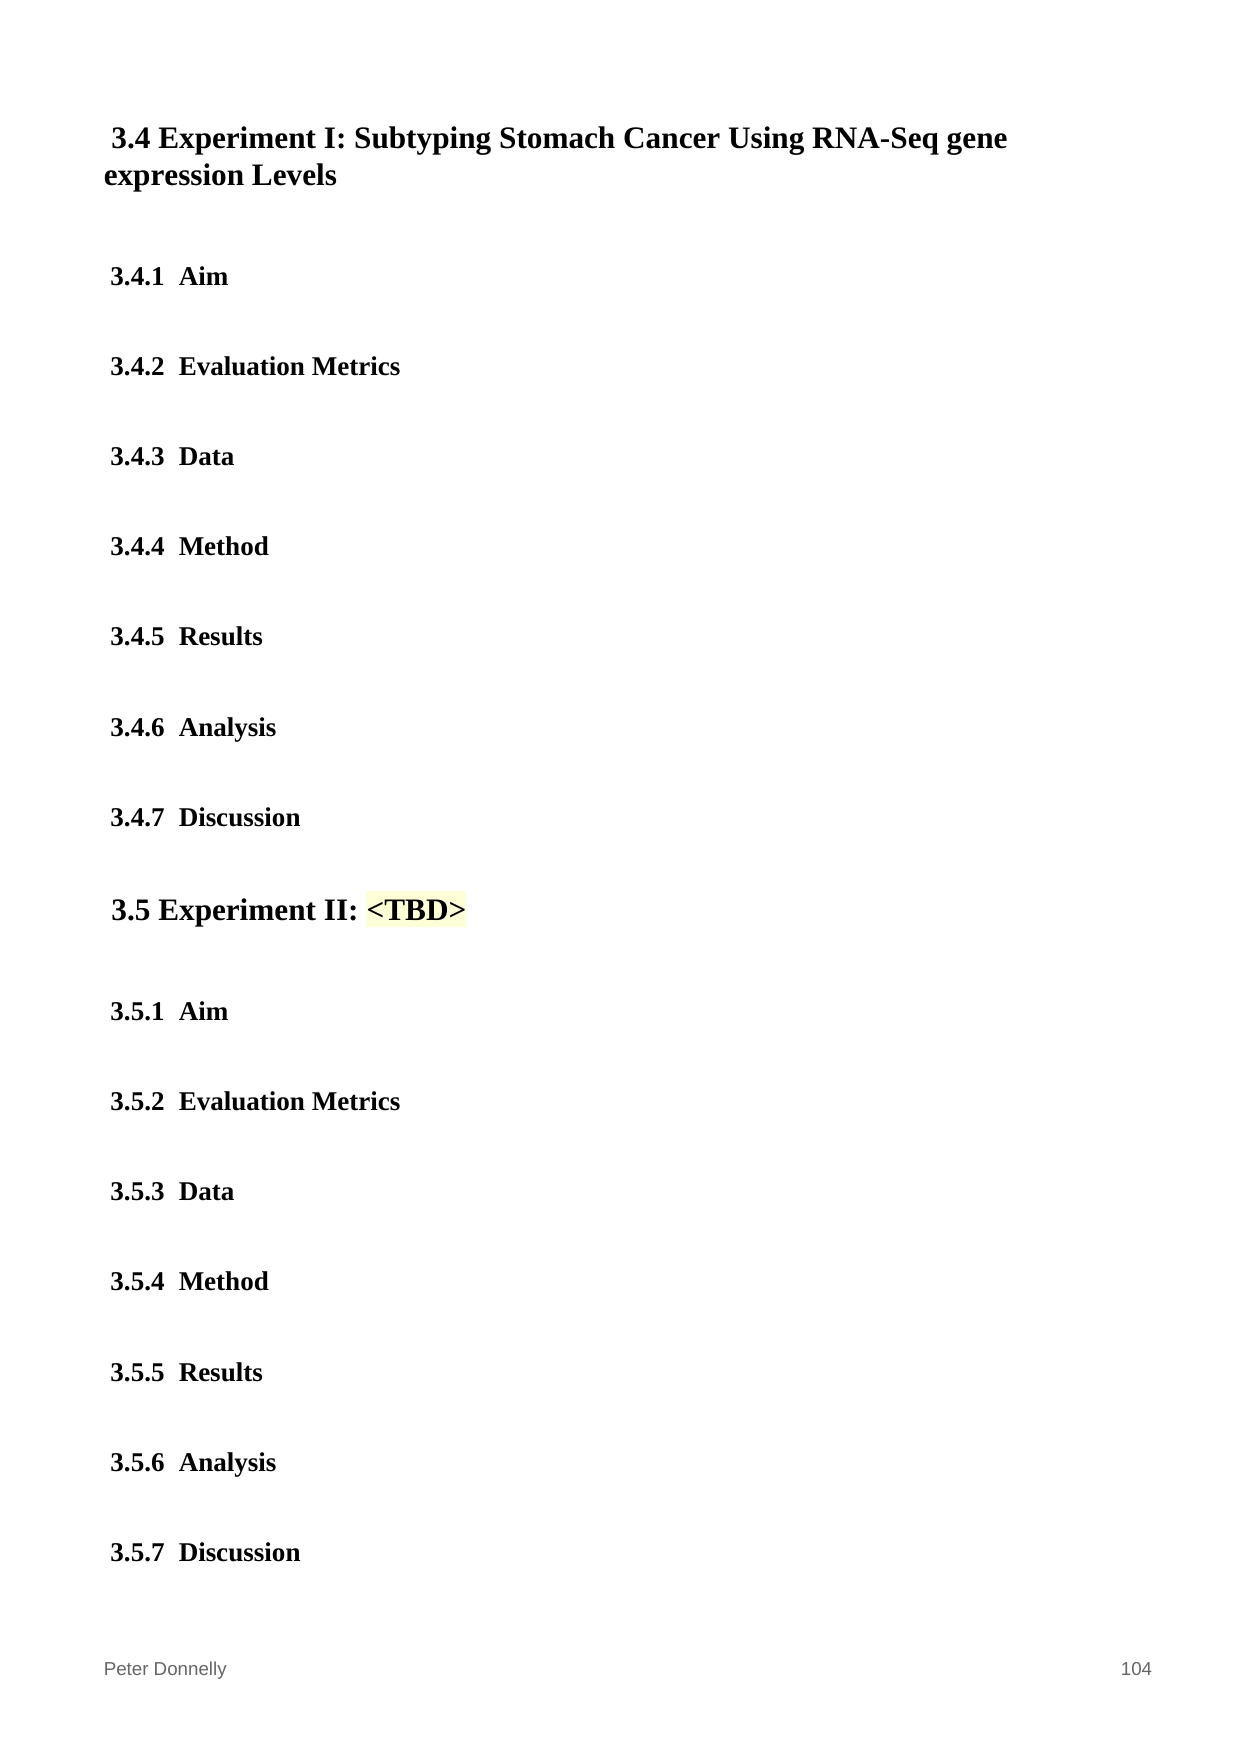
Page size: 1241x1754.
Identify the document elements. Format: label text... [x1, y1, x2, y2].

subtitle Method [103, 1266, 1146, 1297]
subtitle Discussion [103, 1536, 1146, 1567]
subtitle Evaluation Metrics [103, 350, 1146, 381]
subtitle Aim [103, 995, 1146, 1026]
subtitle Method [103, 530, 1146, 561]
subtitle Experiment II: <TBD> [103, 891, 1146, 927]
subtitle Experiment I: Subtyping Stomach Cancer Using RNA-Seq gene expression Levels [103, 120, 1146, 192]
subtitle Data [103, 440, 1146, 471]
subtitle Analysis [103, 1446, 1146, 1477]
subtitle Analysis [103, 711, 1146, 742]
subtitle Results [103, 1356, 1146, 1387]
subtitle Evaluation Metrics [103, 1085, 1146, 1116]
subtitle Results [103, 620, 1146, 652]
subtitle Discussion [103, 801, 1146, 832]
subtitle Data [103, 1175, 1146, 1206]
subtitle Aim [103, 259, 1146, 291]
